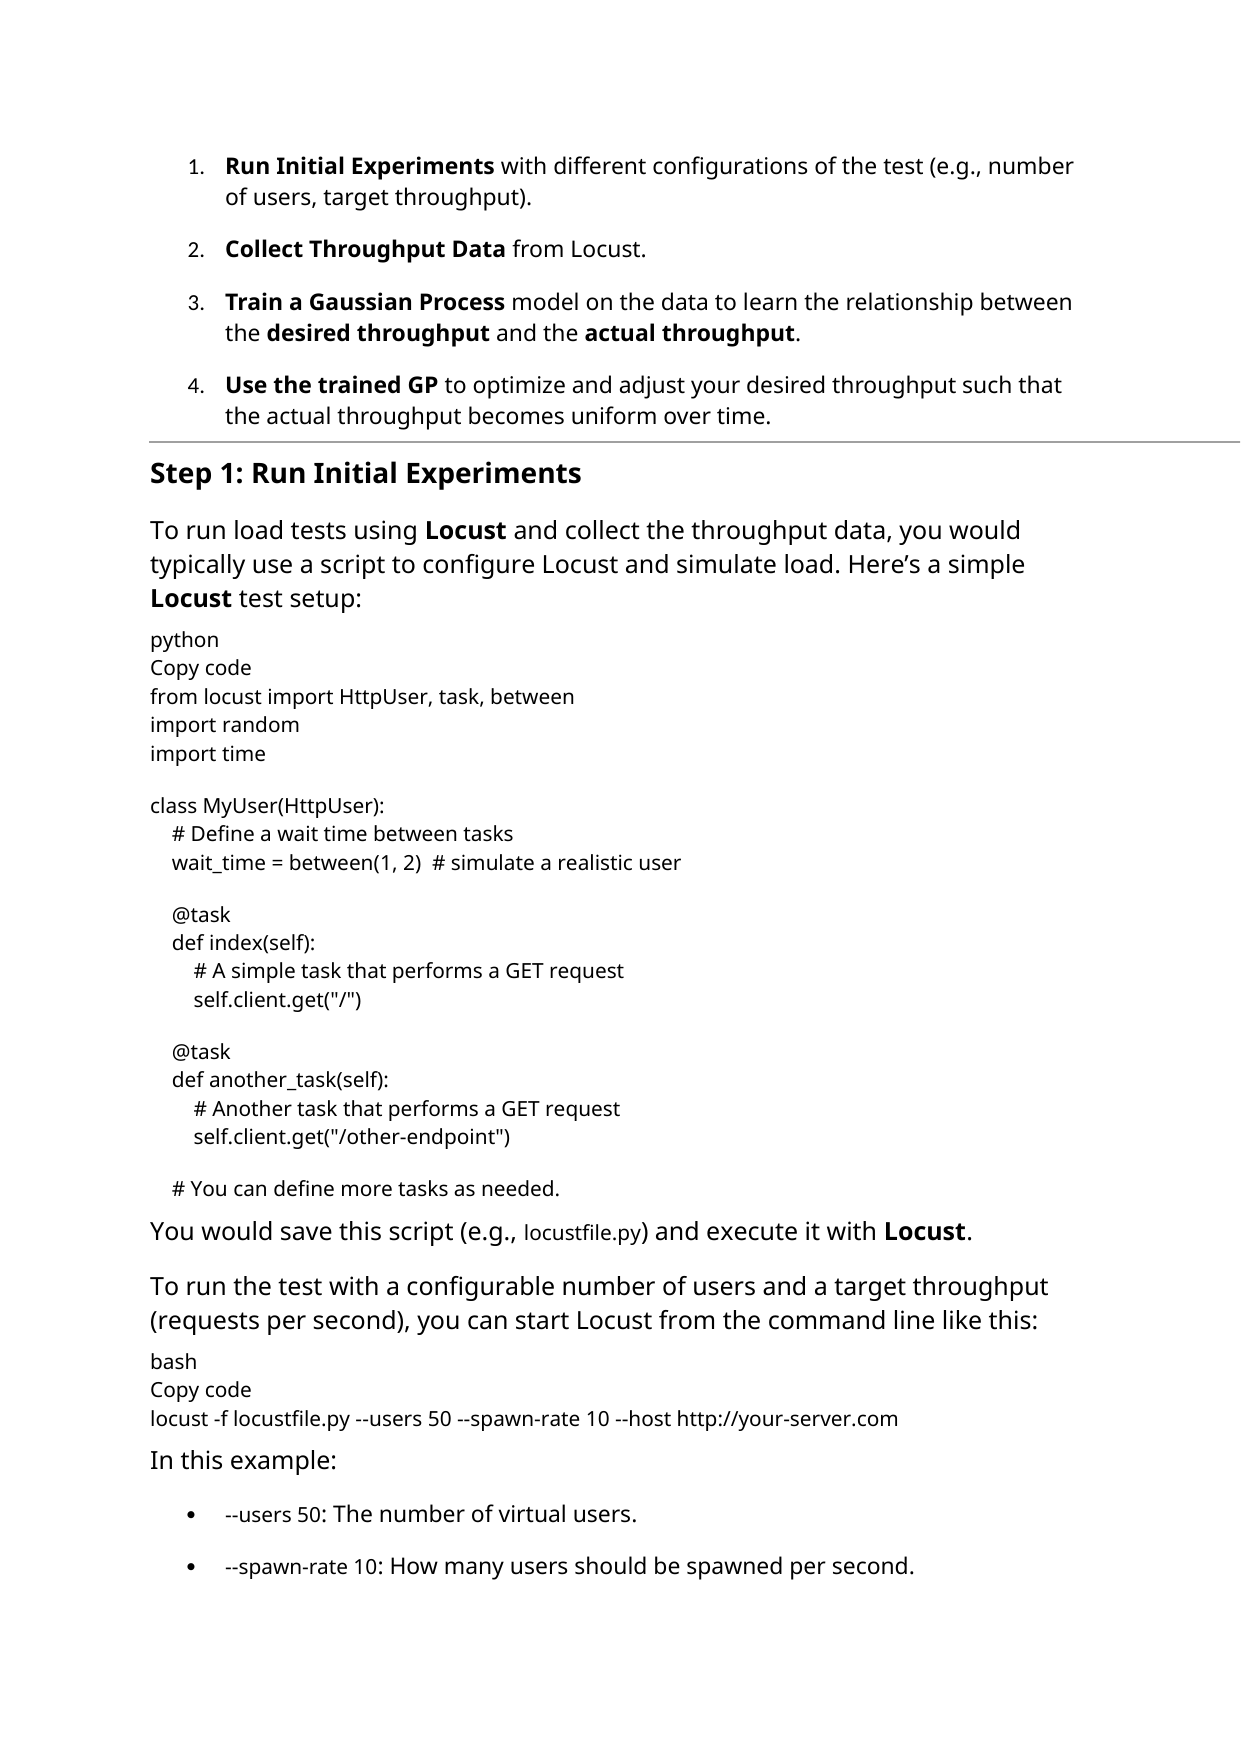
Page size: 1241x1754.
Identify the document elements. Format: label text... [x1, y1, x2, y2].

text To run the test with a configurable number of users and a target throughput (requests per second), you can start Locust from the command line like this: [150, 1268, 1090, 1336]
list Train a Gaussian Process model on the data to learn the relationship between the desired throughput and the actual throughput. [187, 285, 1090, 348]
text python [150, 625, 1090, 653]
text To run load tests using Locust and collect the throughput data, you would typically use a script to configure Locust and simulate load. Here’s a simple Locust test setup: [150, 512, 1090, 614]
text Copy code [150, 1375, 1090, 1404]
list --spawn-rate 10: How many users should be spawned per second. [187, 1549, 1090, 1581]
text You would save this script (e.g., locustfile.py) and execute it with Locust. [150, 1213, 1090, 1247]
list Run Initial Experiments with different configurations of the test (e.g., number of users, target throughput). [187, 150, 1090, 212]
list Use the trained GP to optimize and adjust your desired throughput such that the actual throughput becomes uniform over time. [187, 369, 1090, 431]
list Collect Throughput Data from Locust. [187, 233, 1090, 264]
text self.client.get("/other-endpoint") [150, 1122, 1090, 1151]
text # Another task that performs a GET request [150, 1094, 1090, 1122]
list --users 50: The number of virtual users. [187, 1497, 1090, 1529]
text def another_task(self): [150, 1066, 1090, 1094]
text def index(self): [150, 928, 1090, 957]
text Copy code [150, 653, 1090, 682]
text # A simple task that performs a GET request [150, 957, 1090, 985]
text @task [150, 900, 1090, 928]
text # You can define more tasks as needed. [150, 1174, 1090, 1203]
text @task [150, 1037, 1090, 1066]
text import time [150, 739, 1090, 767]
text import random [150, 710, 1090, 739]
text self.client.get("/") [150, 985, 1090, 1013]
text bash [150, 1347, 1090, 1375]
text from locust import HttpUser, task, between [150, 682, 1090, 710]
text class MyUser(HttpUser): [150, 791, 1090, 819]
text In this example: [150, 1443, 1090, 1477]
text wait_time = between(1, 2) # simulate a realistic user [150, 848, 1090, 876]
subtitle Step 1: Run Initial Experiments [150, 453, 1090, 492]
text locust -f locustfile.py --users 50 --spawn-rate 10 --host http://your-server.com [150, 1404, 1090, 1432]
text # Define a wait time between tasks [150, 819, 1090, 848]
